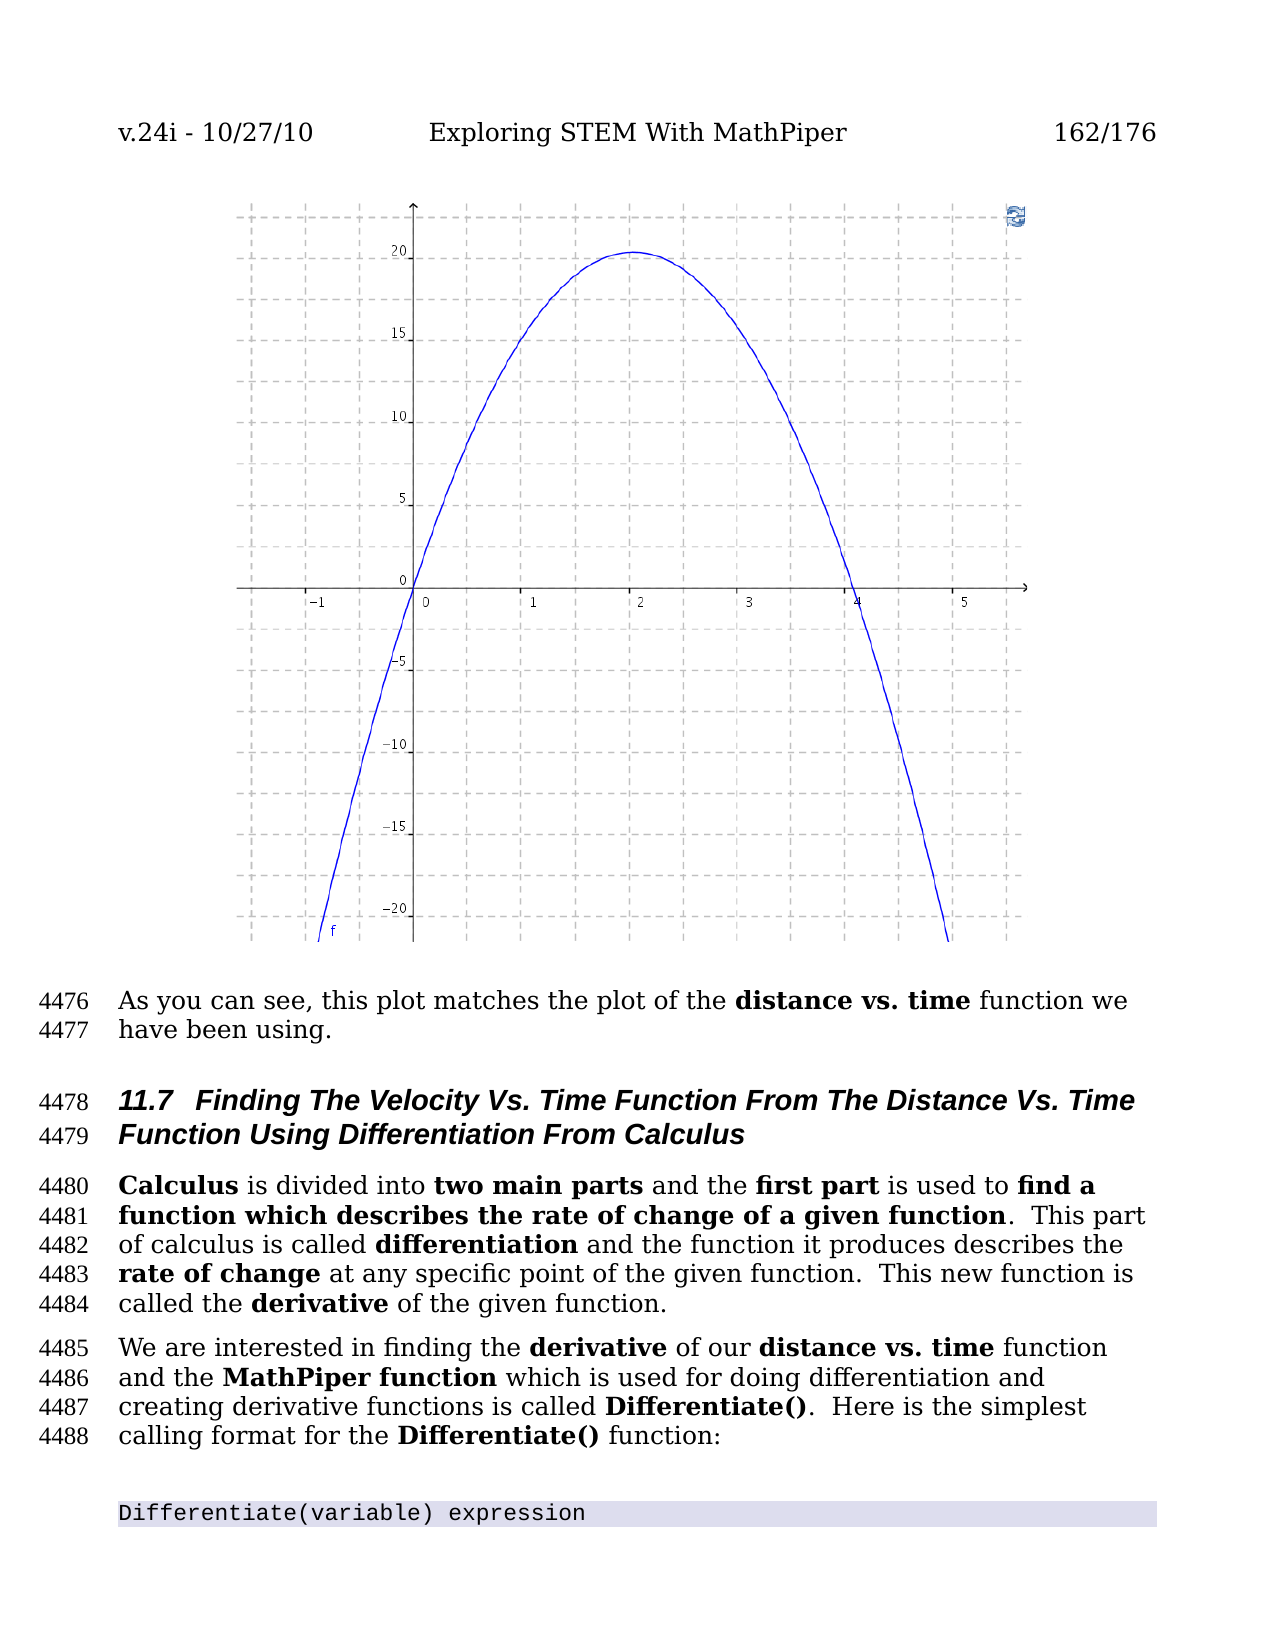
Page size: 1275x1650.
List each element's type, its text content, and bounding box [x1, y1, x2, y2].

subtitle Finding The Velocity Vs. Time Function From The Distance Vs. Time Function Using Differentiation From Calculus [118, 1083, 1157, 1150]
text We are interested in finding the derivative of our distance vs. time function and the MathPiper function which is used for doing differentiation and creating derivative functions is called Differentiate(). Here is the simplest calling format for the Differentiate() function: [118, 1333, 1157, 1451]
table_header Differentiate(variable) expression [118, 1501, 1157, 1527]
picture [236, 203, 1028, 942]
text As you can see, this plot matches the plot of the distance vs. time function we have been using. [118, 986, 1157, 1044]
text Calculus is divided into two main parts and the first part is used to find a function which describes the rate of change of a given function. This part of calculus is called differentiation and the function it produces describes the rate of change at any specific point of the given function. This new function is called the derivative of the given function. [118, 1171, 1157, 1318]
